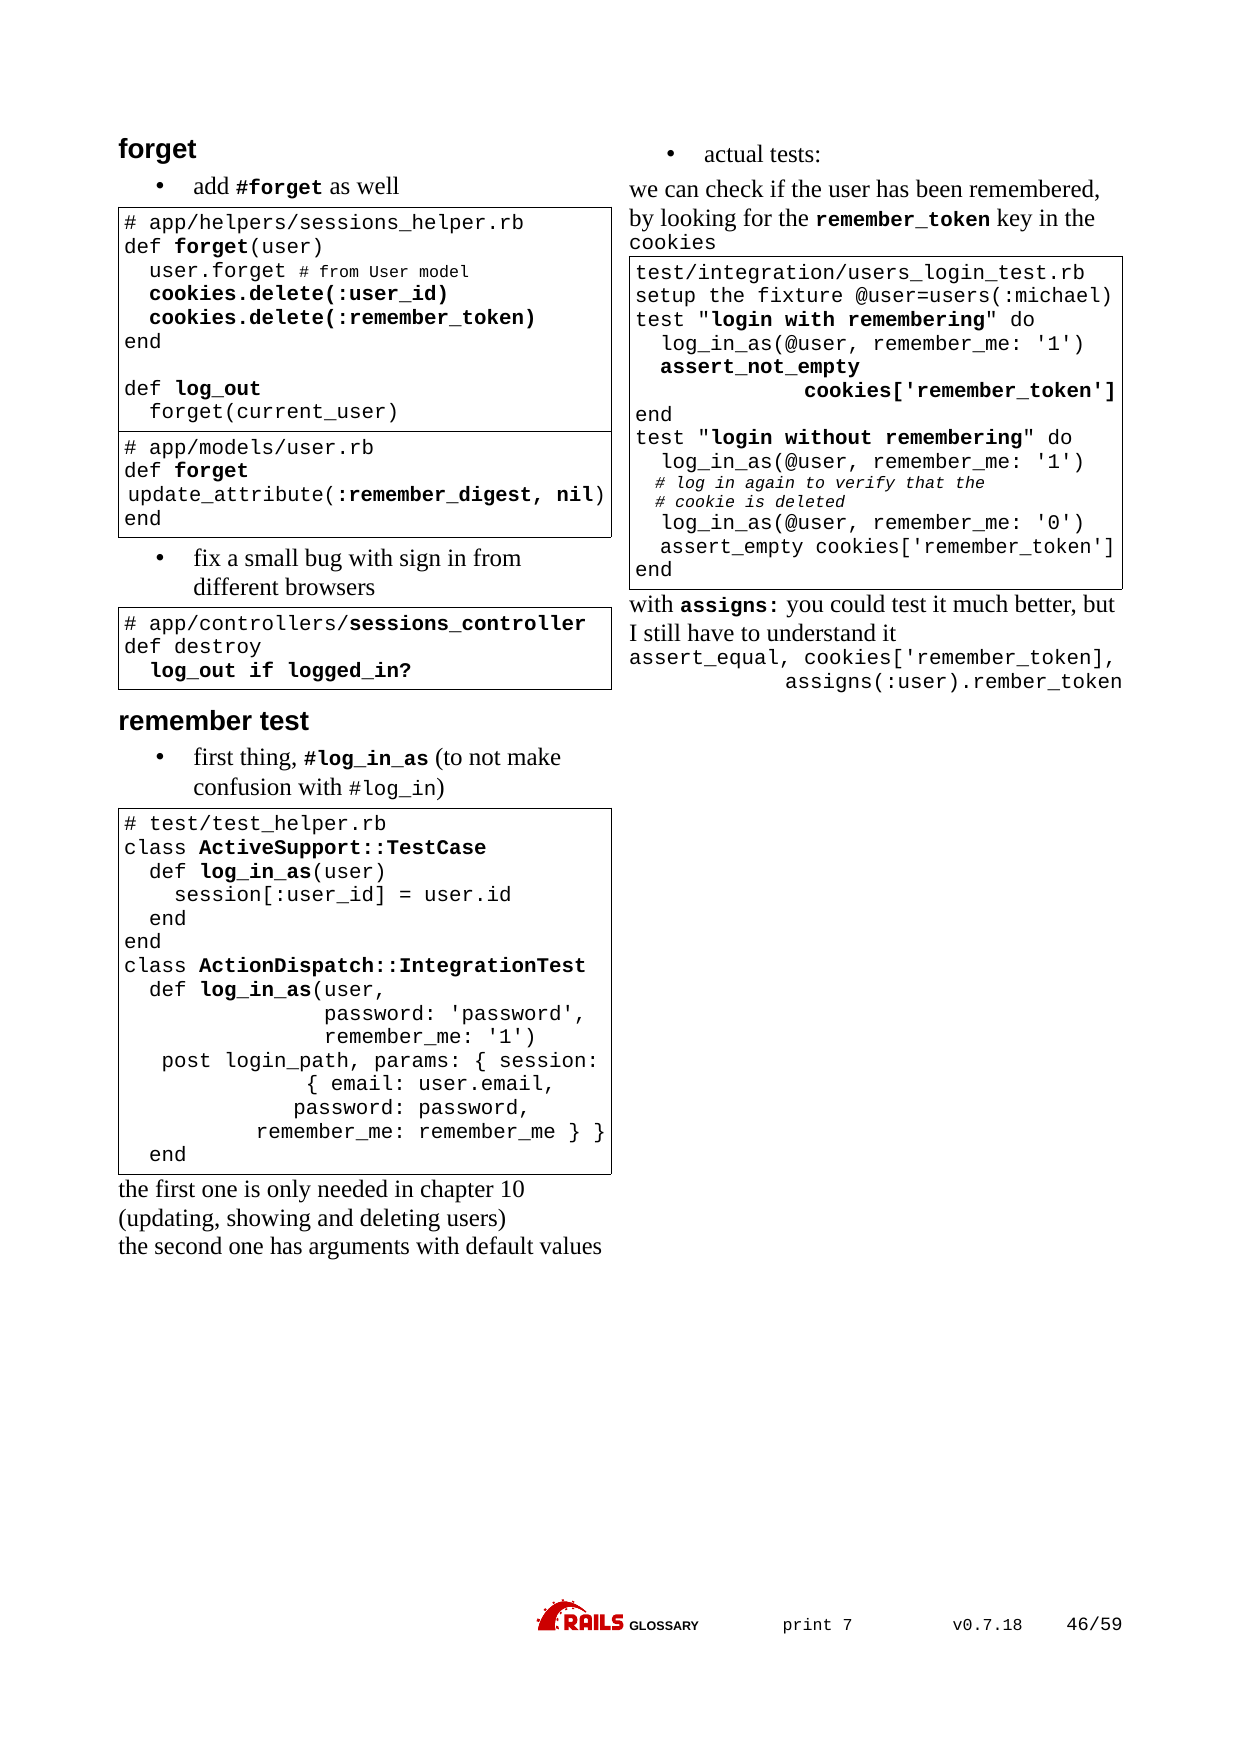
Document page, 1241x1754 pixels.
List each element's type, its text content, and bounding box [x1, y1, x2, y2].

subtitle forget [118, 133, 611, 165]
text with assigns: you could test it much better, but I still have to understand it [629, 590, 1122, 647]
text we can check if the user has been remembered, by looking for the remember_token key in the cookies [629, 174, 1122, 256]
list add #forget as well [156, 171, 611, 200]
table_header # app/controllers/sessions_controller def destroy log_out if logged_in? [119, 608, 611, 689]
text the second one has arguments with default values [118, 1231, 611, 1260]
table_cell # app/models/user.rb def forget update_attribute(:remember_digest, nil) end [119, 432, 611, 537]
list actual tests: [666, 139, 1122, 168]
subtitle assigns(:user).rember_token [629, 671, 1122, 694]
table_header # app/helpers/sessions_helper.rb def forget(user) user.forget # from User model cookies.delete(:user_id) cookies.delete(:remember_token) end def log_out forget(current_user) [119, 208, 611, 431]
subtitle remember test [118, 704, 611, 736]
list fix a small bug with sign in from different browsers [156, 543, 611, 601]
list first thing, #log_in_as (to not make confusion with #log_in) [156, 742, 611, 801]
text assert_equal, cookies['remember_token], [629, 647, 1122, 671]
table_header # test/test_helper.rb class ActiveSupport::TestCase def log_in_as(user) session[:user_id] = user.id end end class ActionDispatch::IntegrationTest def log_in_as(user, password: 'password', remember_me: '1') post login_path, params: { session: { email: user.email, password: password, remember_me: remember_me } } end [119, 809, 611, 1174]
table_header test/integration/users_login_test.rb setup the fixture @user=users(:michael) test "login with remembering" do log_in_as(@user, remember_me: '1') assert_not_empty cookies['remember_token'] end test "login without remembering" do log_in_as(@user, remember_me: '1') # log in again to verify that the # cookie is deleted log_in_as(@user, remember_me: '0') assert_empty cookies['remember_token'] end [630, 257, 1122, 589]
text the first one is only needed in chapter 10 (updating, showing and deleting users) [118, 1175, 611, 1231]
